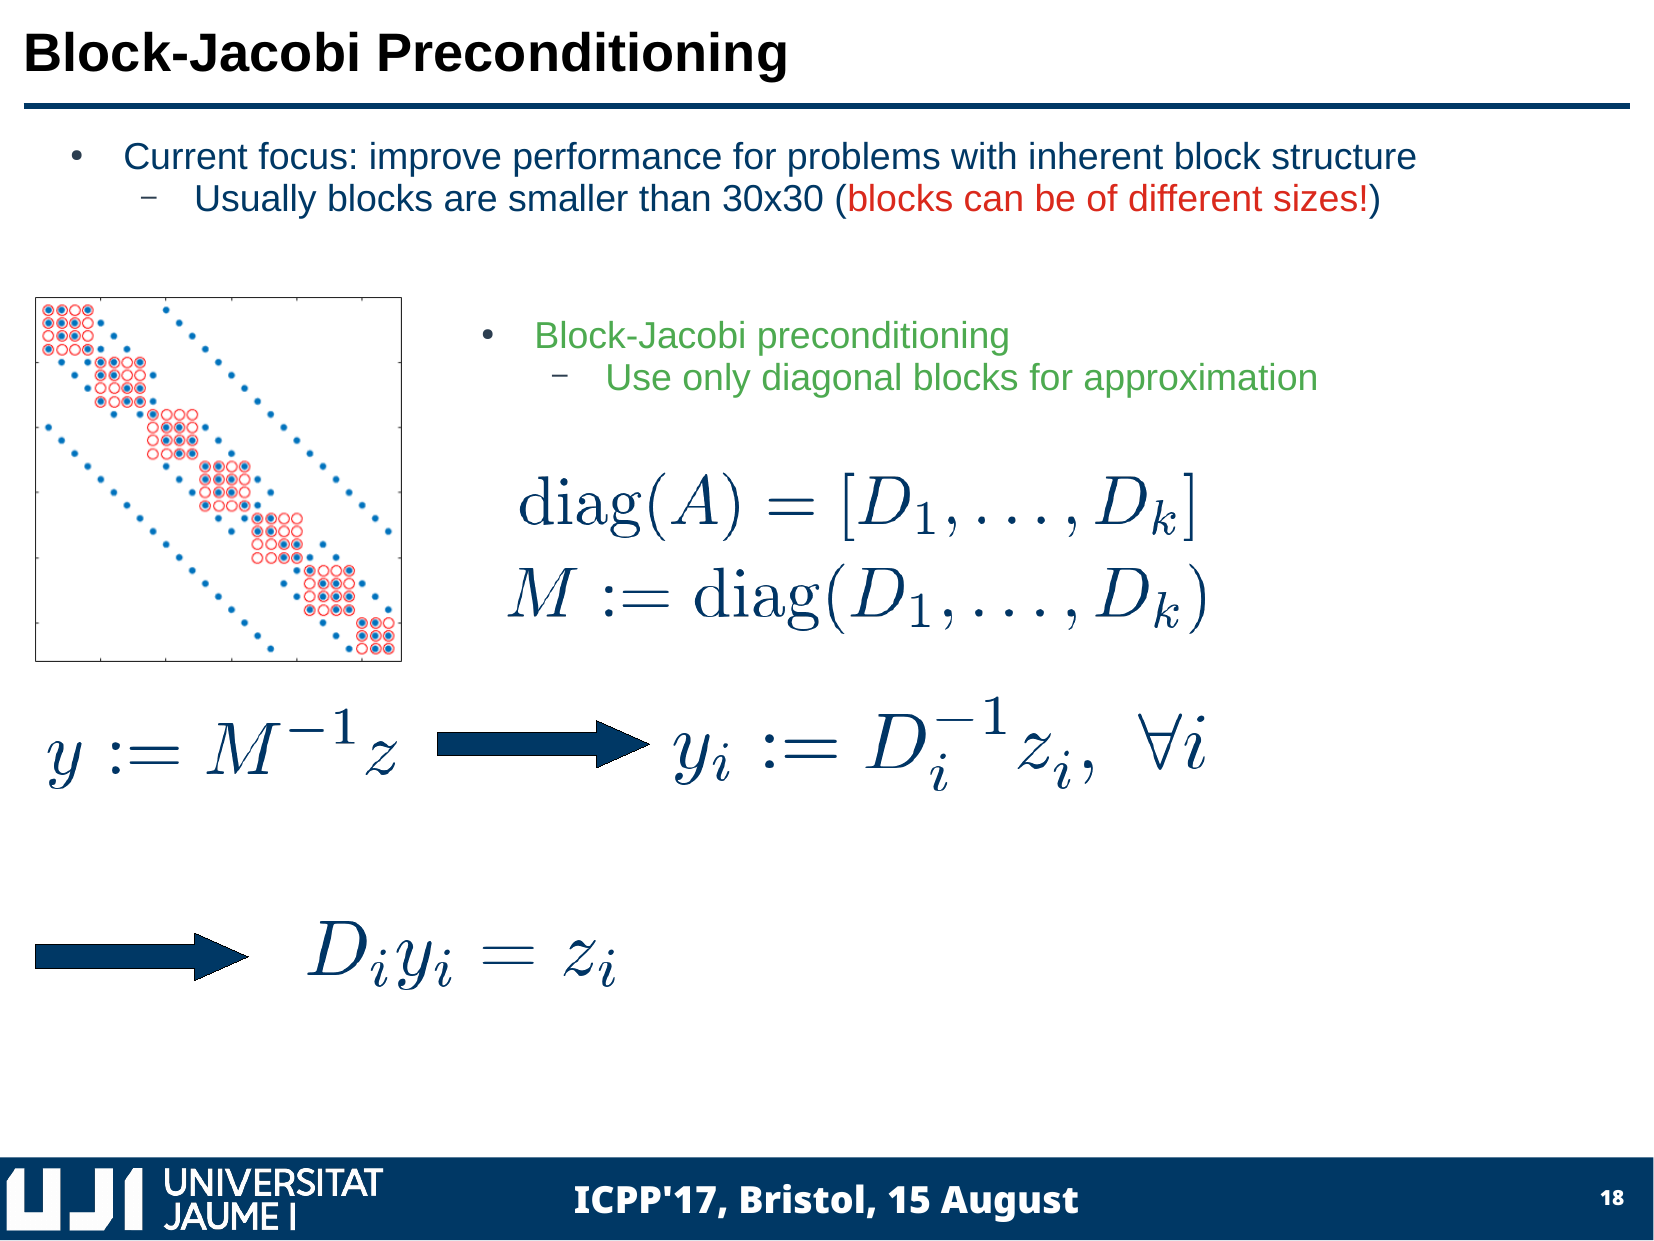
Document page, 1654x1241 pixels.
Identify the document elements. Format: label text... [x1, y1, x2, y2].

picture [0, 1158, 390, 1241]
title Block-Jacobi Preconditioning [23, 0, 1630, 107]
picture [507, 563, 1205, 634]
text_box Current focus: improve performance for problems with inherent block structure Usually blocks are smaller than 30x30 (blocks can be of different sizes!) [37, 128, 1583, 260]
picture [35, 297, 402, 662]
picture [673, 696, 1205, 791]
text_box Block-Jacobi preconditioning Use only diagonal blocks for approximation [448, 307, 1424, 414]
picture [47, 708, 397, 789]
text_box [437, 720, 650, 768]
picture [307, 921, 615, 990]
text_box [35, 933, 249, 981]
picture [519, 472, 1193, 541]
